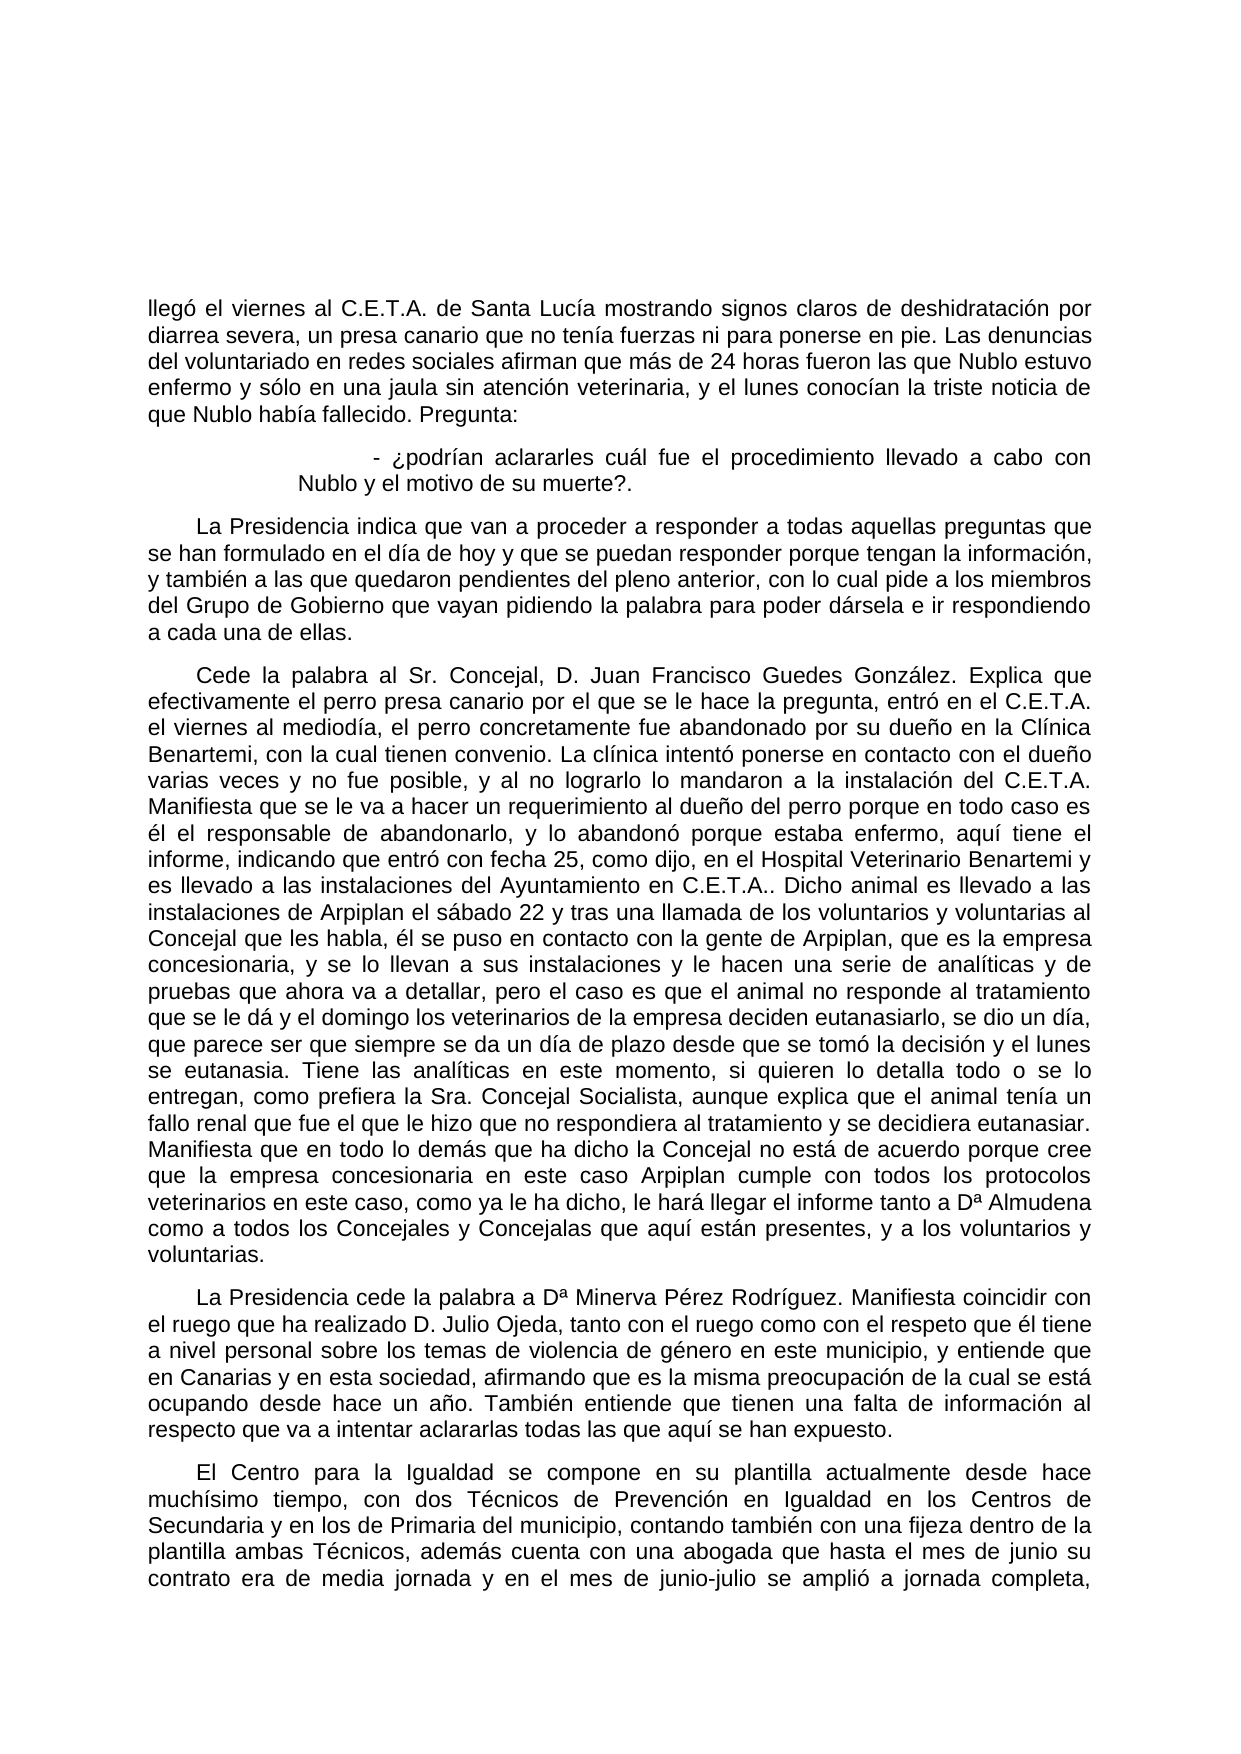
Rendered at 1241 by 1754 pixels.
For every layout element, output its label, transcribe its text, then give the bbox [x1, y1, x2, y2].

text llegó el viernes al C.E.T.A. de Santa Lucía mostrando signos claros de deshidratación por diarrea severa, un presa canario que no tenía fuerzas ni para ponerse en pie. Las denuncias del voluntariado en redes sociales afirman que más de 24 horas fueron las que Nublo estuvo enfermo y sólo en una jaula sin atención veterinaria, y el lunes conocían la triste noticia de que Nublo había fallecido. Pregunta: [148, 295, 1092, 427]
text El Centro para la Igualdad se compone en su plantilla actualmente desde hace muchísimo tiempo, con dos Técnicos de Prevención en Igualdad en los Centros de Secundaria y en los de Primaria del municipio, contando también con una fijeza dentro de la plantilla ambas Técnicos, además cuenta con una abogada que hasta el mes de junio su contrato era de media jornada y en el mes de junio-julio se amplió a jornada completa, [148, 1459, 1092, 1591]
text La Presidencia indica que van a proceder a responder a todas aquellas preguntas que se han formulado en el día de hoy y que se puedan responder porque tengan la información, y también a las que quedaron pendientes del pleno anterior, con lo cual pide a los miembros del Grupo de Gobierno que vayan pidiendo la palabra para poder dársela e ir respondiendo a cada una de ellas. [148, 513, 1092, 645]
text Cede la palabra al Sr. Concejal, D. Juan Francisco Guedes González. Explica que efectivamente el perro presa canario por el que se le hace la pregunta, entró en el C.E.T.A. el viernes al mediodía, el perro concretamente fue abandonado por su dueño en la Clínica Benartemi, con la cual tienen convenio. La clínica intentó ponerse en contacto con el dueño varias veces y no fue posible, y al no lograrlo lo mandaron a la instalación del C.E.T.A. Manifiesta que se le va a hacer un requerimiento al dueño del perro porque en todo caso es él el responsable de abandonarlo, y lo abandonó porque estaba enfermo, aquí tiene el informe, indicando que entró con fecha 25, como dijo, en el Hospital Veterinario Benartemi y es llevado a las instalaciones del Ayuntamiento en C.E.T.A.. Dicho animal es llevado a las instalaciones de Arpiplan el sábado 22 y tras una llamada de los voluntarios y voluntarias al Concejal que les habla, él se puso en contacto con la gente de Arpiplan, que es la empresa concesionaria, y se lo llevan a sus instalaciones y le hacen una serie de analíticas y de pruebas que ahora va a detallar, pero el caso es que el animal no responde al tratamiento que se le dá y el domingo los veterinarios de la empresa deciden eutanasiarlo, se dio un día, que parece ser que siempre se da un día de plazo desde que se tomó la decisión y el lunes se eutanasia. Tiene las analíticas en este momento, si quieren lo detalla todo o se lo entregan, como prefiera la Sra. Concejal Socialista, aunque explica que el animal tenía un fallo renal que fue el que le hizo que no respondiera al tratamiento y se decidiera eutanasiar. Manifiesta que en todo lo demás que ha dicho la Concejal no está de acuerdo porque cree que la empresa concesionaria en este caso Arpiplan cumple con todos los protocolos veterinarios en este caso, como ya le ha dicho, le hará llegar el informe tanto a Dª Almudena como a todos los Concejales y Concejalas que aquí están presentes, y a los voluntarios y voluntarias. [148, 662, 1092, 1268]
text La Presidencia cede la palabra a Dª Minerva Pérez Rodríguez. Manifiesta coincidir con el ruego que ha realizado D. Julio Ojeda, tanto con el ruego como con el respeto que él tiene a nivel personal sobre los temas de violencia de género en este municipio, y entiende que en Canarias y en esta sociedad, afirmando que es la misma preocupación de la cual se está ocupando desde hace un año. También entiende que tienen una falta de información al respecto que va a intentar aclararlas todas las que aquí se han expuesto. [148, 1284, 1092, 1442]
text - ¿podrían aclararles cuál fue el procedimiento llevado a cabo con Nublo y el motivo de su muerte?. [298, 444, 1092, 496]
